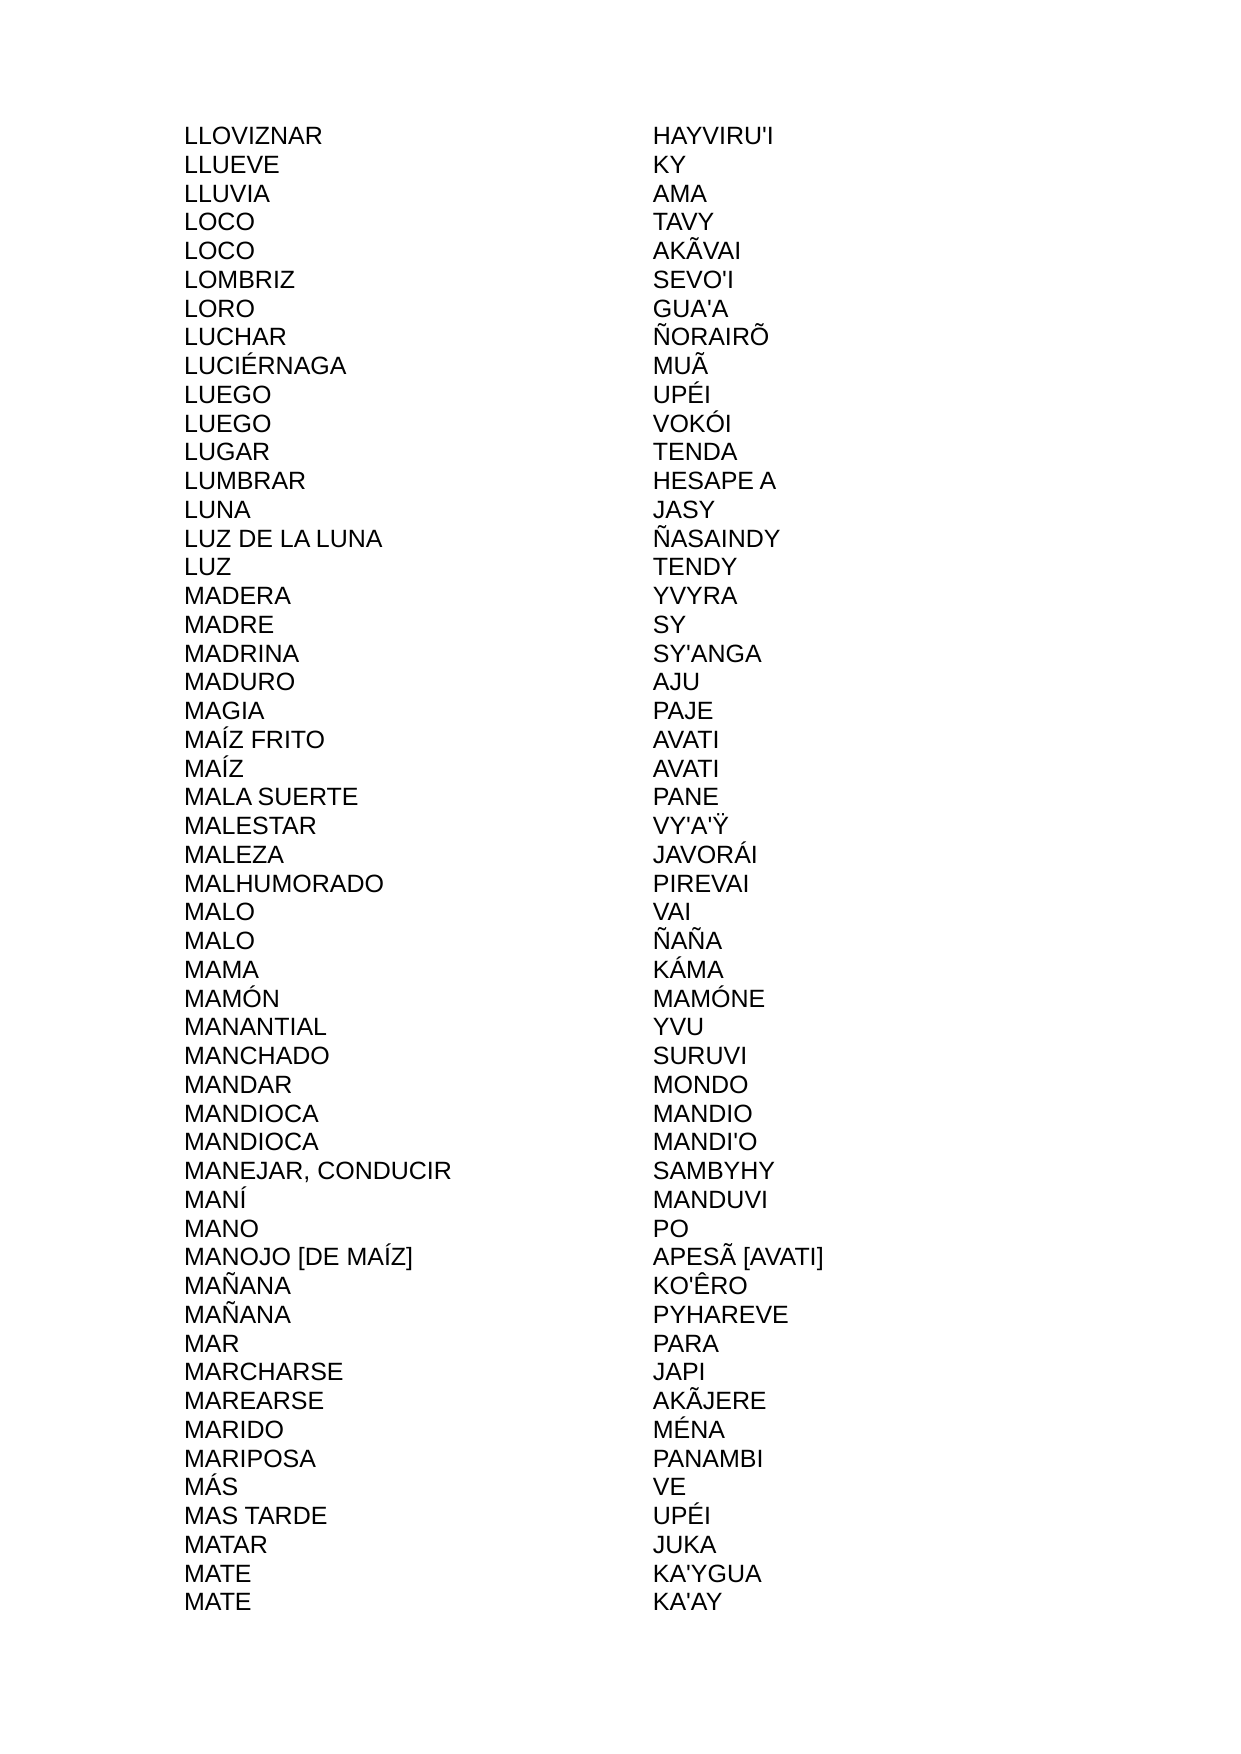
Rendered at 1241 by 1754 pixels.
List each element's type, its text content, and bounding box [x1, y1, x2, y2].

table_cell MAÑANA [184, 1300, 653, 1328]
table_cell HESAPE A [653, 466, 1121, 495]
table_cell MALO [184, 926, 653, 955]
table_cell LOMBRIZ [184, 265, 653, 293]
table_cell MUÃ [653, 351, 1121, 380]
table_cell PAJE [653, 696, 1121, 725]
table_cell MANDAR [184, 1070, 653, 1098]
table_cell LOCO [184, 236, 653, 265]
table_cell LORO [184, 294, 653, 322]
table_cell TAVY [653, 207, 1121, 236]
table_cell MALHUMORADO [184, 869, 653, 897]
table_cell LUCHAR [184, 322, 653, 351]
table_cell LUEGO [184, 409, 653, 437]
table_cell MAÑANA [184, 1271, 653, 1300]
table_cell AMA [653, 179, 1121, 207]
table_cell VE [653, 1472, 1121, 1501]
table_cell AVATI [653, 725, 1121, 753]
table_cell MANCHADO [184, 1041, 653, 1070]
table_cell VAI [653, 897, 1121, 926]
table_cell MAS TARDE [184, 1501, 653, 1530]
table_cell GUA'A [653, 294, 1121, 322]
table_cell SAMBYHY [653, 1156, 1121, 1185]
table_cell MANDIOCA [184, 1099, 653, 1127]
table_cell MANEJAR, CONDUCIR [184, 1156, 653, 1185]
table_cell LUZ [184, 552, 653, 581]
table_cell MATAR [184, 1530, 653, 1558]
table_cell MANANTIAL [184, 1012, 653, 1041]
table_cell SY [653, 610, 1121, 638]
table_cell MARCHARSE [184, 1357, 653, 1386]
table_cell TENDY [653, 552, 1121, 581]
table_cell MAÍZ [184, 754, 653, 782]
table_cell JAVORÁI [653, 840, 1121, 868]
table_cell MALA SUERTE [184, 782, 653, 811]
table_cell ÑASAINDY [653, 524, 1121, 552]
table_cell MAMÓN [184, 984, 653, 1012]
table_header [84, 118, 149, 1619]
table_cell MANÍ [184, 1185, 653, 1213]
table_cell YVU [653, 1012, 1121, 1041]
table_cell MONDO [653, 1070, 1121, 1098]
table_cell MAR [184, 1329, 653, 1357]
table_cell MADRINA [184, 639, 653, 667]
table_cell MAMA [184, 955, 653, 983]
table_cell MANO [184, 1214, 653, 1242]
table_cell MALESTAR [184, 811, 653, 840]
table_cell SEVO'I [653, 265, 1121, 293]
table_cell LUZ DE LA LUNA [184, 524, 653, 552]
table_cell JASY [653, 495, 1121, 523]
table_cell MAMÓNE [653, 984, 1121, 1012]
table_cell UPÉI [653, 1501, 1121, 1530]
table_cell MANDI'O [653, 1127, 1121, 1156]
table_cell HAYVIRU'I [653, 121, 1121, 150]
table_cell MANDIO [653, 1099, 1121, 1127]
table_cell MADERA [184, 581, 653, 610]
table_cell MAREARSE [184, 1386, 653, 1415]
table_cell JAPI [653, 1357, 1121, 1386]
table_cell PANE [653, 782, 1121, 811]
table_cell APESÃ [AVATI] [653, 1242, 1121, 1271]
table_cell MÁS [184, 1472, 653, 1501]
table_cell AKÃVAI [653, 236, 1121, 265]
table_cell JUKA [653, 1530, 1121, 1558]
table_cell SY'ANGA [653, 639, 1121, 667]
table_cell PYHAREVE [653, 1300, 1121, 1328]
table_cell LUEGO [184, 380, 653, 408]
table_cell ÑAÑA [653, 926, 1121, 955]
table_cell MATE [184, 1587, 653, 1616]
table_cell LUCIÉRNAGA [184, 351, 653, 380]
table_cell MAGIA [184, 696, 653, 725]
table_cell LUMBRAR [184, 466, 653, 495]
table_cell AKÃJERE [653, 1386, 1121, 1415]
table_cell ÑORAIRÕ [653, 322, 1121, 351]
table_cell MALEZA [184, 840, 653, 868]
table_cell TENDA [653, 437, 1121, 466]
table_cell LLOVIZNAR [184, 121, 653, 150]
table_cell VOKÓI [653, 409, 1121, 437]
table_cell VY'A'Ÿ [653, 811, 1121, 840]
table_cell MADRE [184, 610, 653, 638]
table_cell SURUVI [653, 1041, 1121, 1070]
table_cell PIREVAI [653, 869, 1121, 897]
table_cell MÉNA [653, 1415, 1121, 1443]
table_cell PO [653, 1214, 1121, 1242]
table_cell MANOJO [DE MAÍZ] [184, 1242, 653, 1271]
table_cell AVATI [653, 754, 1121, 782]
table_cell MANDIOCA [184, 1127, 653, 1156]
table_cell MARIDO [184, 1415, 653, 1443]
table_cell MATE [184, 1559, 653, 1587]
table_cell LUNA [184, 495, 653, 523]
table_header [149, 118, 1156, 1619]
table_cell KA'AY [653, 1587, 1121, 1616]
table_cell AJU [653, 667, 1121, 696]
table_cell MARIPOSA [184, 1444, 653, 1472]
table_cell KY [653, 150, 1121, 178]
table_cell LLUVIA [184, 179, 653, 207]
table_cell UPÉI [653, 380, 1121, 408]
table_cell KÁMA [653, 955, 1121, 983]
table_cell LOCO [184, 207, 653, 236]
table_cell LLUEVE [184, 150, 653, 178]
table_cell PANAMBI [653, 1444, 1121, 1472]
table_cell YVYRA [653, 581, 1121, 610]
table_cell MADURO [184, 667, 653, 696]
table_cell PARA [653, 1329, 1121, 1357]
table_cell MALO [184, 897, 653, 926]
table_cell LUGAR [184, 437, 653, 466]
table_cell KA'YGUA [653, 1559, 1121, 1587]
table_cell KO'ÊRO [653, 1271, 1121, 1300]
table_cell MAÍZ FRITO [184, 725, 653, 753]
table_cell MANDUVI [653, 1185, 1121, 1213]
